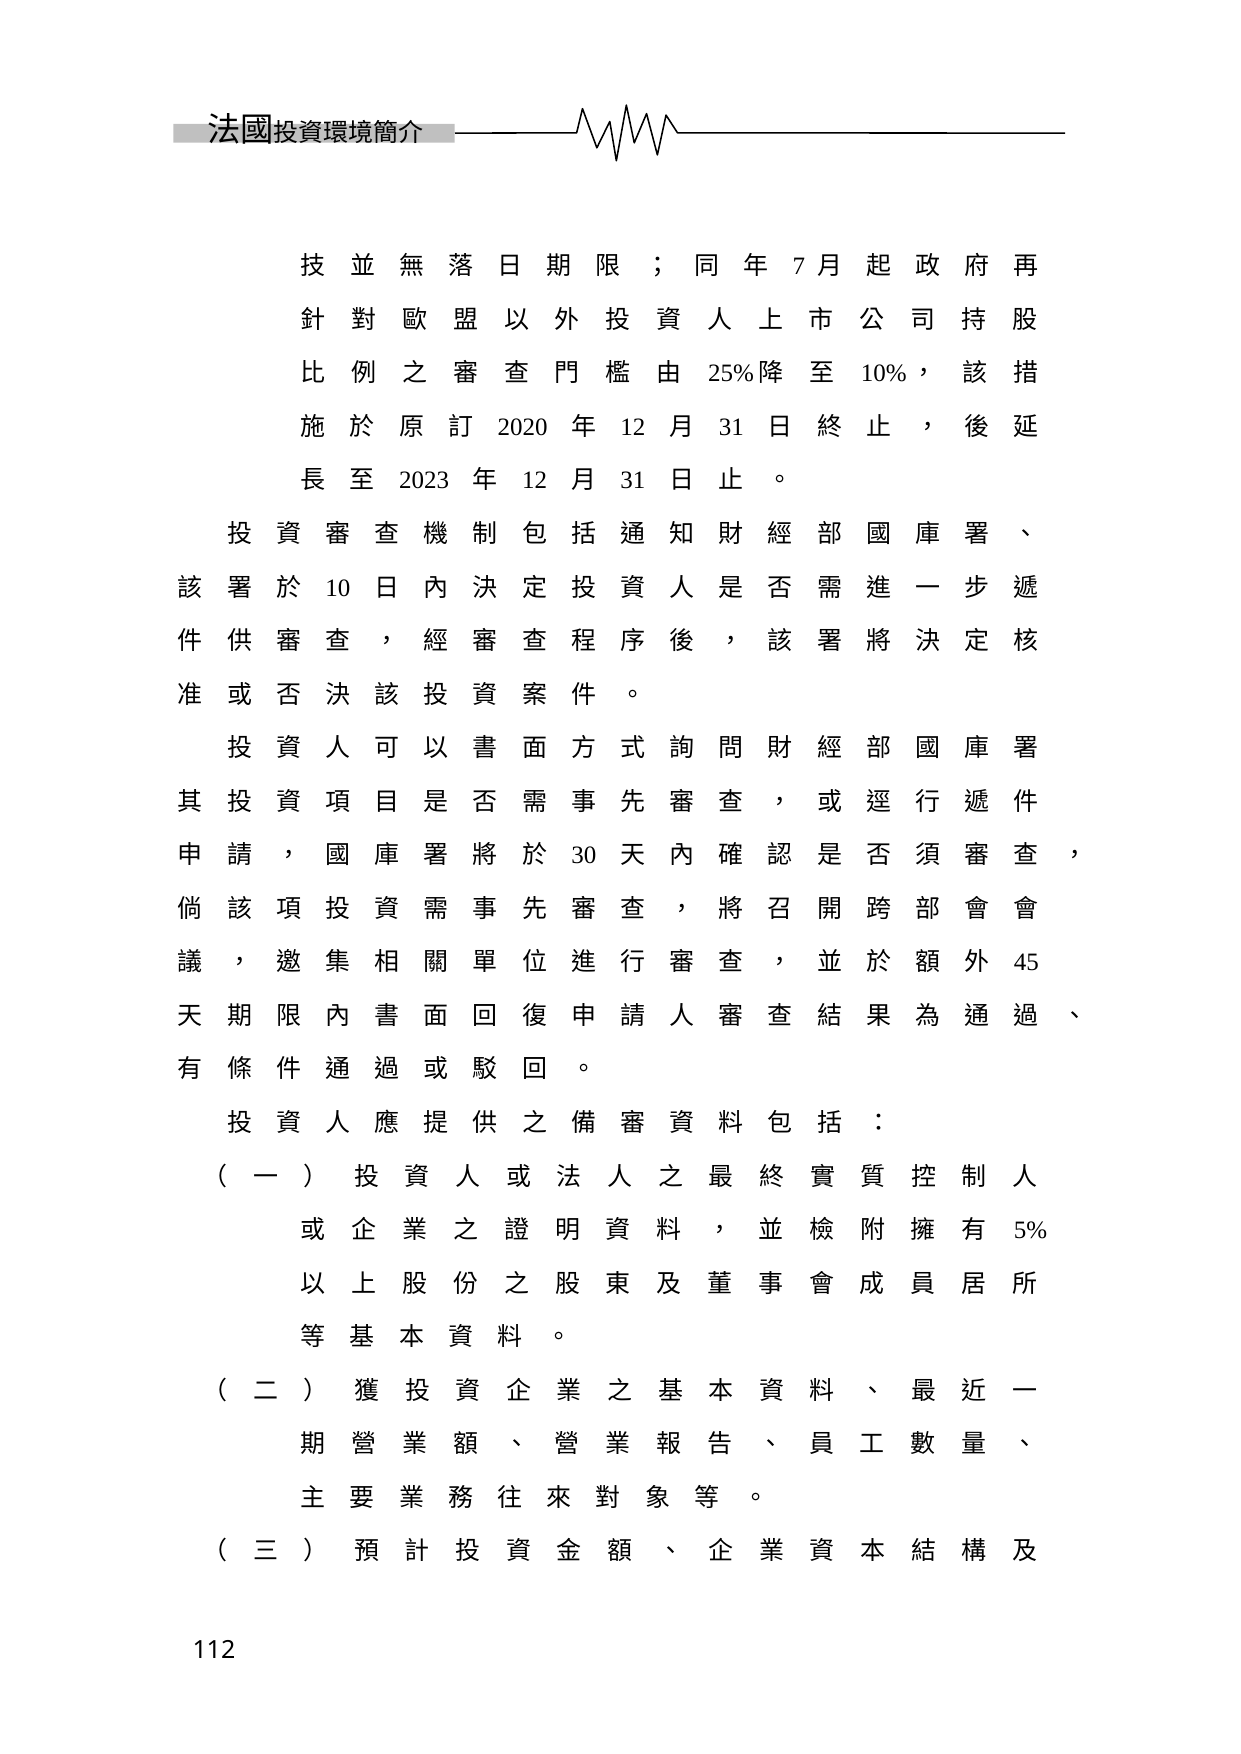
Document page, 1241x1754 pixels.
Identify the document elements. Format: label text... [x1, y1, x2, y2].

text 技並無落日期限；同年7月起政府再針對歐盟以外投資人上市公司持股比例之審查門檻由25%降至10%，該措施於原訂2020年12月31日終止，後延長至2023年12月31日止。 [202, 237, 1063, 505]
text （一）投資人或法人之最終實質控制人或企業之證明資料，並檢附擁有5%以上股份之股東及董事會成員居所等基本資料。 [202, 1147, 1063, 1362]
text 投資人可以書面方式詢問財經部國庫署其投資項目是否需事先審查，或逕行遞件申請，國庫署將於30天內確認是否須審查，倘該項投資需事先審查，將召開跨部會會議，邀集相關單位進行審查，並於額外45天期限內書面回復申請人審查結果為通過、有條件通過或駁回。 [178, 719, 1063, 1094]
text （二）獲投資企業之基本資料、最近一期營業額、營業報告、員工數量、主要業務往來對象等。 [202, 1362, 1063, 1522]
text 投資審查機制包括通知財經部國庫署、該署於10日內決定投資人是否需進一步遞件供審查，經審查程序後，該署將決定核准或否決該投資案件。 [178, 505, 1063, 719]
text 投資人應提供之備審資料包括： [178, 1094, 1063, 1147]
text （三）預計投資金額、企業資本結構及 [202, 1522, 1063, 1576]
